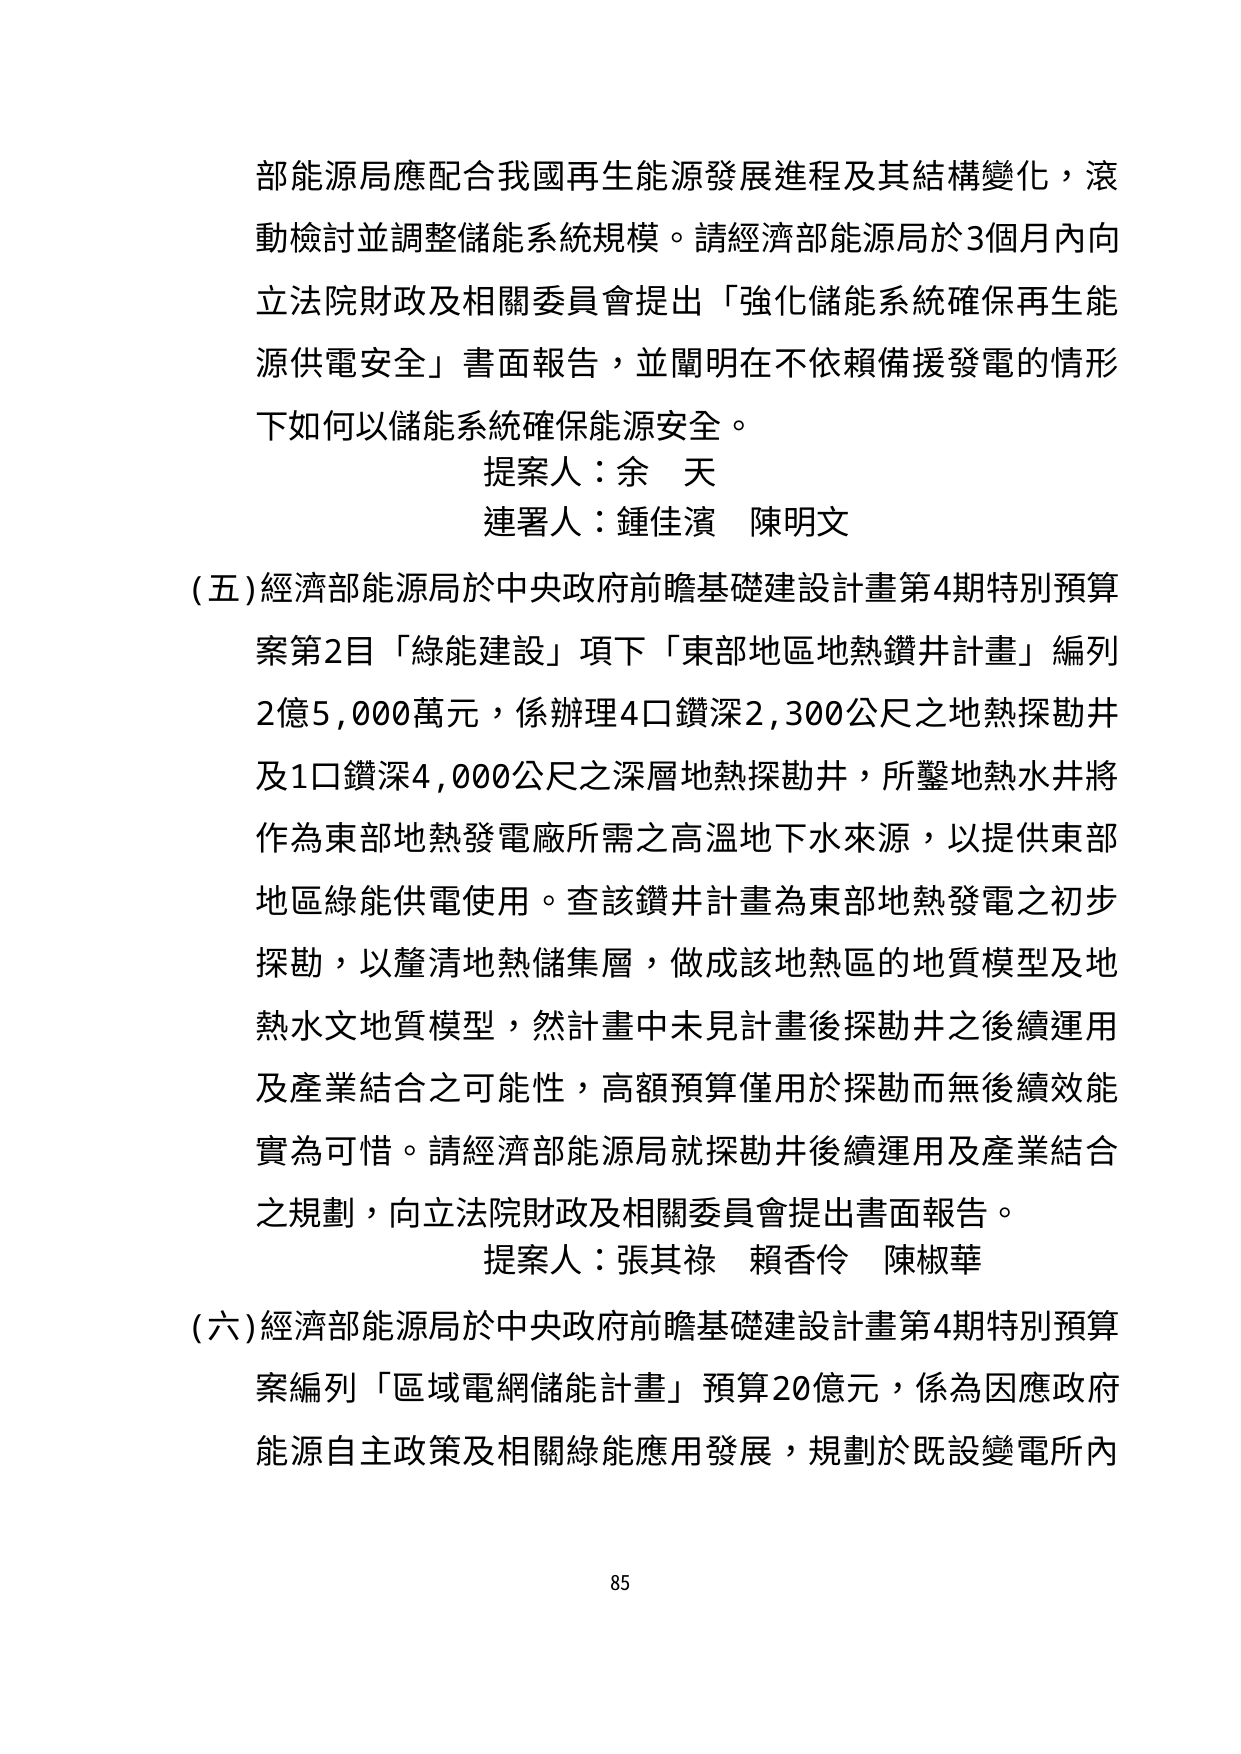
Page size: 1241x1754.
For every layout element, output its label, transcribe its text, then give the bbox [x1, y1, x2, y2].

text 提案人：余 天 [483, 444, 1120, 494]
text 部能源局應配合我國再生能源發展進程及其結構變化，滾動檢討並調整儲能系統規模。請經濟部能源局於3個月內向立法院財政及相關委員會提出「強化儲能系統確保再生能源供電安全」書面報告，並闡明在不依賴備援發電的情形下如何以儲能系統確保能源安全。 [187, 132, 1120, 444]
text 連署人：鍾佳濱 陳明文 [483, 494, 1120, 544]
text (五)經濟部能源局於中央政府前瞻基礎建設計畫第4期特別預算案第2目「綠能建設」項下「東部地區地熱鑽井計畫」編列2億5,000萬元，係辦理4口鑽深2,300公尺之地熱探勘井及1口鑽深4,000公尺之深層地熱探勘井，所鑿地熱水井將作為東部地熱發電廠所需之高溫地下水來源，以提供東部地區綠能供電使用。查該鑽井計畫為東部地熱發電之初步探勘，以釐清地熱儲集層，做成該地熱區的地質模型及地熱水文地質模型，然計畫中未見計畫後探勘井之後續運用及產業結合之可能性，高額預算僅用於探勘而無後續效能實為可惜。請經濟部能源局就探勘井後續運用及產業結合之規劃，向立法院財政及相關委員會提出書面報告。 [187, 544, 1120, 1232]
text 提案人：張其祿 賴香伶 陳椒華 [483, 1232, 1120, 1282]
text (六)經濟部能源局於中央政府前瞻基礎建設計畫第4期特別預算案編列「區域電網儲能計畫」預算20億元，係為因應政府能源自主政策及相關綠能應用發展，規劃於既設變電所內 [187, 1282, 1120, 1469]
